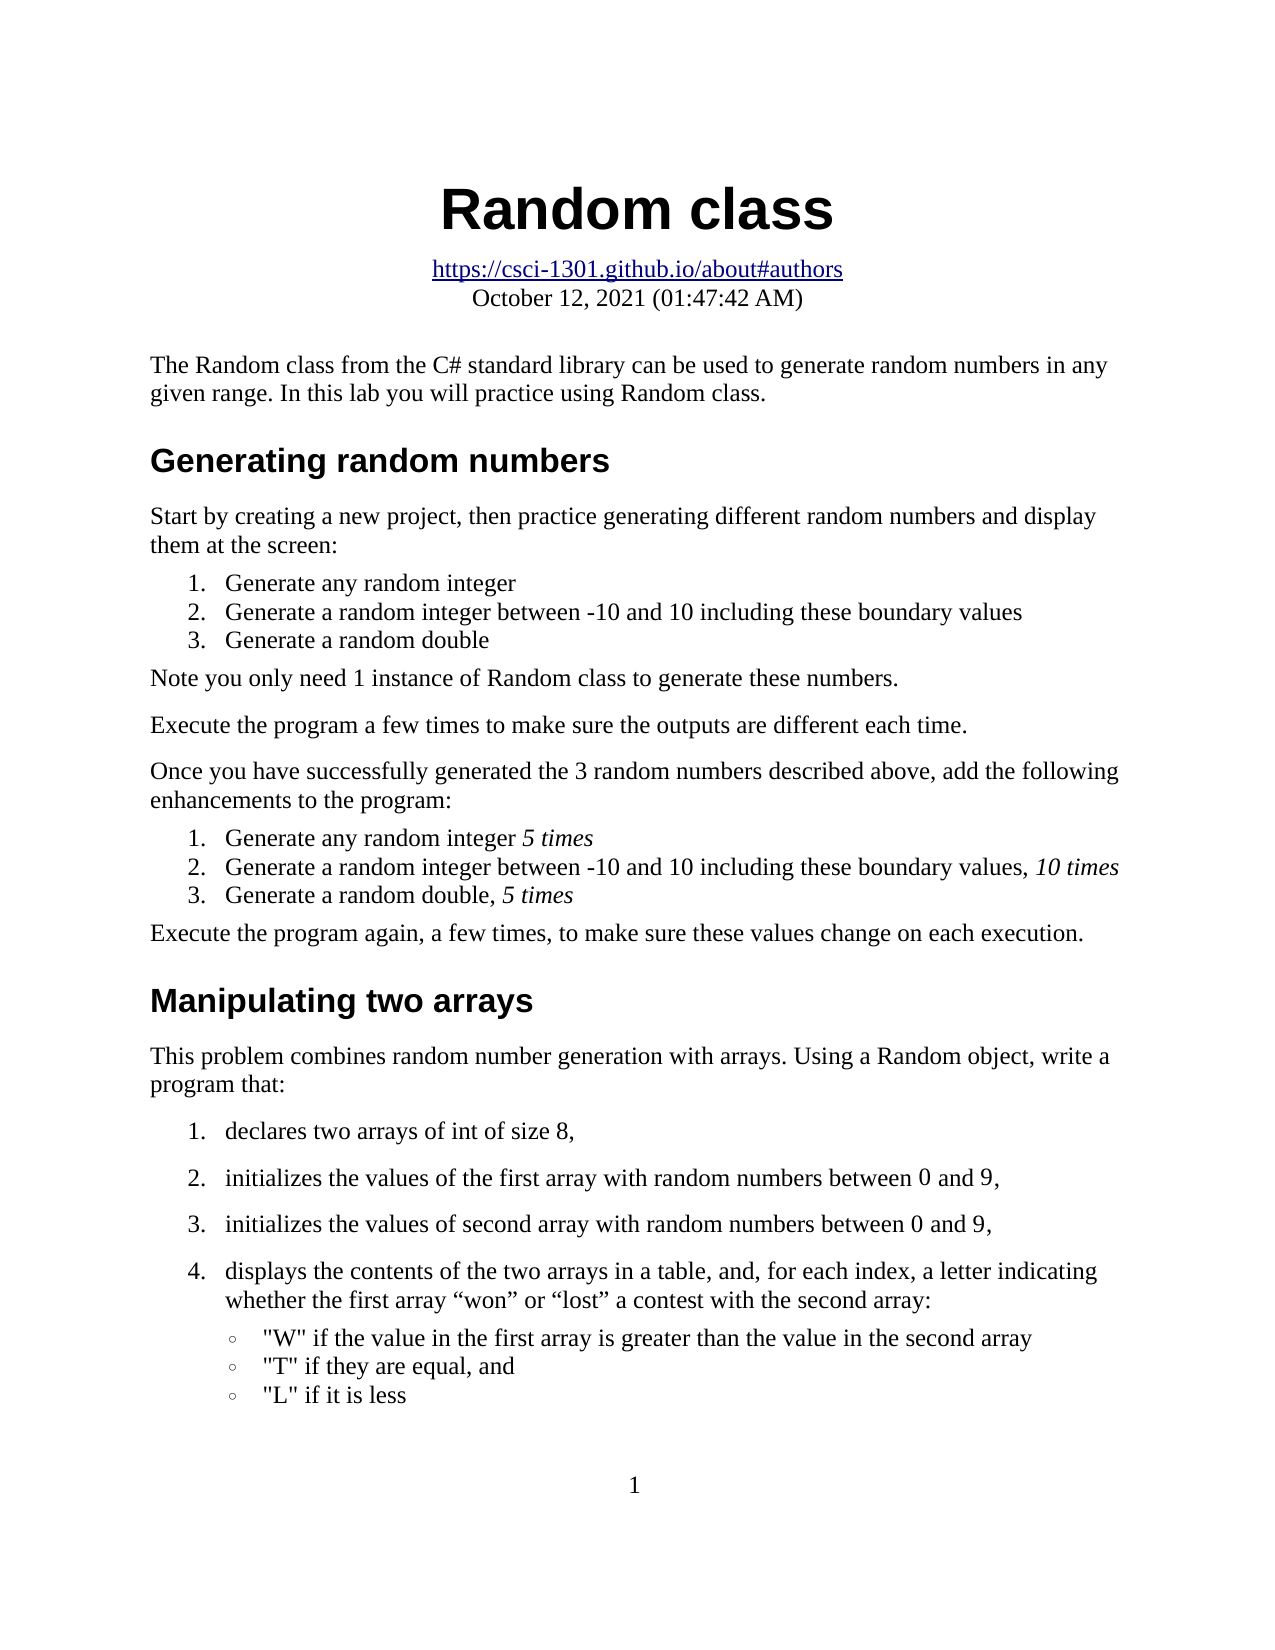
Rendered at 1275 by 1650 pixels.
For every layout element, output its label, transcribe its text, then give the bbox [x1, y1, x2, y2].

list "W" if the value in the first array is greater than the value in the second array [225, 1323, 1125, 1351]
text https://csci-1301.github.io/about#authors [150, 254, 1125, 283]
list "T" if they are equal, and [225, 1351, 1125, 1380]
list Generate a random integer between -10 and 10 including these boundary values [187, 597, 1125, 625]
list initializes the values of second array with random numbers between and , [187, 1209, 1125, 1238]
list displays the contents of the two arrays in a table, and, for each index, a letter indicating whether the first array “won” or “lost” a contest with the second array: [187, 1256, 1125, 1314]
text This problem combines random number generation with arrays. Using a Random object, write a program that: [150, 1041, 1125, 1098]
text Execute the program a few times to make sure the outputs are different each time. [150, 710, 1125, 738]
subtitle Manipulating two arrays [150, 981, 1125, 1019]
list declares two arrays of int of size 8, [187, 1116, 1125, 1145]
text October 12, 2021 (01:47:42 AM) [150, 283, 1125, 312]
text Start by creating a new project, then practice generating different random numbers and display them at the screen: [150, 501, 1125, 559]
text Execute the program again, a few times, to make sure these values change on each execution. [150, 918, 1125, 947]
text Note you only need 1 instance of Random class to generate these numbers. [150, 663, 1125, 692]
title Random class [150, 175, 1125, 242]
text Once you have successfully generated the 3 random numbers described above, add the following enhancements to the program: [150, 756, 1125, 814]
list Generate any random integer [187, 568, 1125, 597]
list Generate a random double [187, 625, 1125, 654]
list Generate any random integer 5 times [187, 823, 1125, 852]
text The Random class from the C# standard library can be used to generate random numbers in any given range. In this lab you will practice using Random class. [150, 350, 1125, 407]
list Generate a random double, 5 times [187, 880, 1125, 909]
list initializes the values of the first array with random numbers between and , [187, 1163, 1125, 1192]
list "L" if it is less [225, 1380, 1125, 1409]
list Generate a random integer between -10 and 10 including these boundary values, 10 times [187, 852, 1125, 880]
subtitle Generating random numbers [150, 441, 1125, 480]
